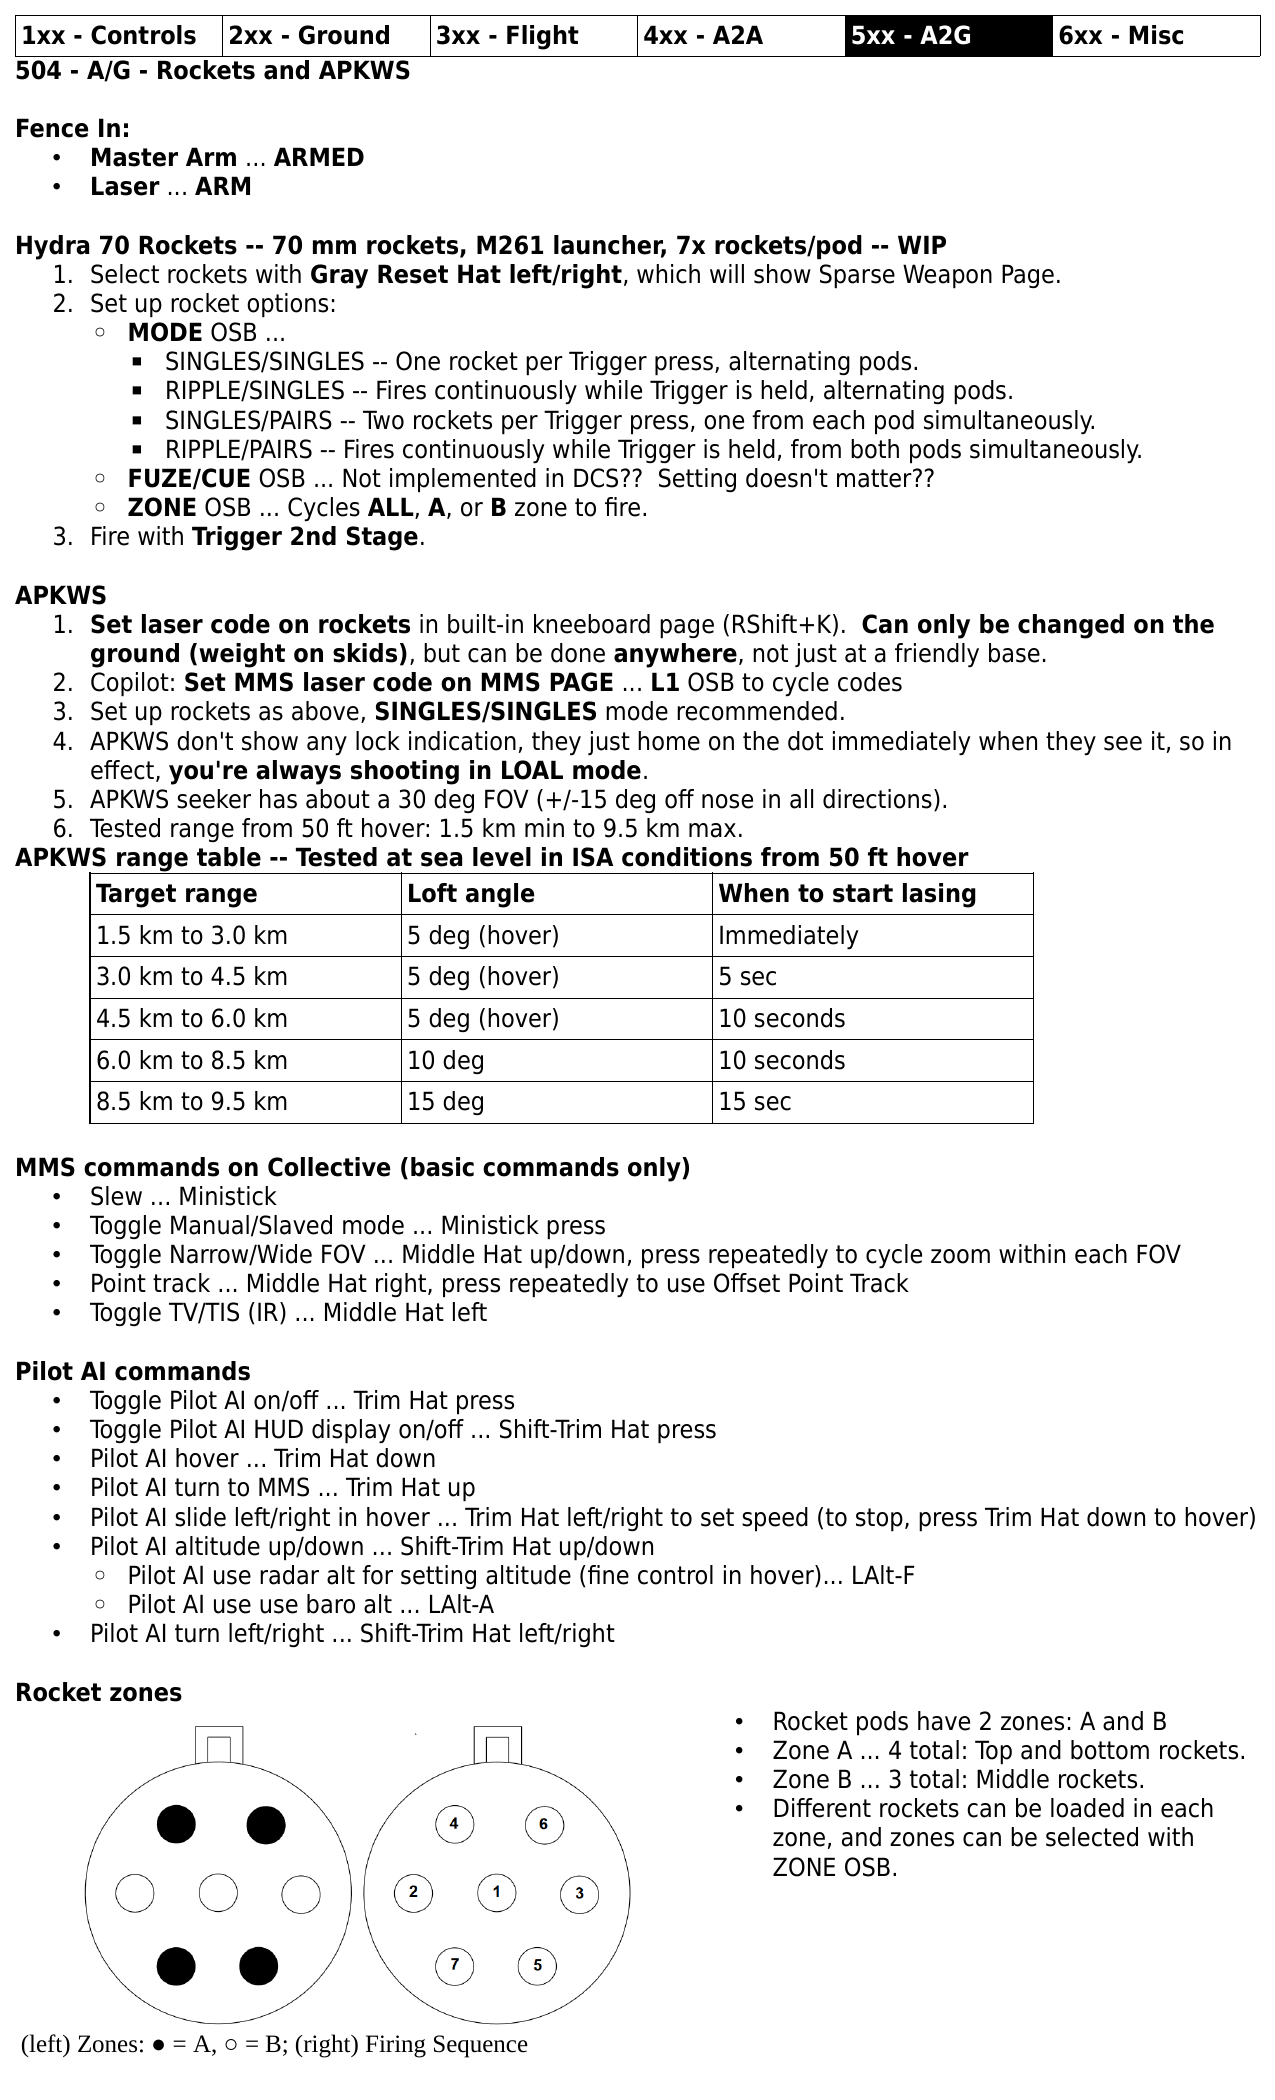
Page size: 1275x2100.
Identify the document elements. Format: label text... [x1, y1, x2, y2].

list Toggle Narrow/Wide FOV ... Middle Hat up/down, press repeatedly to cycle zoom within each FOV [52, 1240, 1260, 1269]
list Tested range from 50 ft hover: 1.5 km min to 9.5 km max. [52, 814, 1260, 843]
list RIPPLE/SINGLES -- Fires continuously while Trigger is held, alternating pods. [127, 377, 1260, 406]
table_cell 5 deg (hover) [402, 915, 712, 956]
text MMS commands on Collective (basic commands only) [15, 1153, 1260, 1182]
table_header Loft angle [402, 874, 712, 914]
text Hydra 70 Rockets -- 70 mm rockets, M261 launcher, 7x rockets/pod -- WIP [15, 231, 1260, 260]
list Toggle Pilot AI on/off ... Trim Hat press [52, 1386, 1260, 1415]
text 504 - A/G - Rockets and APKWS [15, 57, 1260, 85]
list Pilot AI hover ... Trim Hat down [52, 1444, 1260, 1473]
table_cell 15 sec [713, 1082, 1033, 1122]
table_header 4xx - A2A [638, 16, 845, 56]
text Pilot AI commands [15, 1357, 1260, 1386]
text Fence In: [15, 114, 1260, 143]
table_cell 15 deg [402, 1082, 712, 1122]
table_cell 4.5 km to 6.0 km [91, 999, 401, 1039]
list Toggle Pilot AI HUD display on/off ... Shift-Trim Hat press [52, 1415, 1260, 1444]
table_header 2xx - Ground [223, 16, 430, 56]
table_header 1xx - Controls [16, 16, 222, 56]
table_header 5xx - A2G [846, 16, 1052, 56]
table_cell 1.5 km to 3.0 km [91, 915, 401, 956]
list Toggle Manual/Slaved mode ... Ministick press [52, 1211, 1260, 1240]
list Copilot: Set MMS laser code on MMS PAGE ... L1 OSB to cycle codes [52, 668, 1260, 697]
list RIPPLE/PAIRS -- Fires continuously while Trigger is held, from both pods simultaneously. [127, 435, 1260, 464]
list SINGLES/PAIRS -- Two rockets per Trigger press, one from each pod simultaneously. [127, 406, 1260, 435]
table_cell 10 deg [402, 1040, 712, 1081]
list (left) Zones: ● = A, ○ = B; (right) Firing Sequence [21, 2029, 697, 2058]
list Master Arm ... ARMED [52, 143, 1260, 172]
list Pilot AI turn left/right ... Shift-Trim Hat left/right [52, 1619, 1260, 1648]
list Zone A ... 4 total: Top and bottom rockets. [697, 1736, 1260, 1765]
text APKWS range table -- Tested at sea level in ISA conditions from 50 ft hover [15, 843, 1260, 872]
table_header When to start lasing [713, 874, 1033, 914]
list FUZE/CUE OSB ... Not implemented in DCS?? Setting doesn't matter?? [90, 464, 1260, 493]
list Pilot AI use radar alt for setting altitude (fine control in hover)... LAlt-F [90, 1561, 1260, 1590]
list Point track ... Middle Hat right, press repeatedly to use Offset Point Track [52, 1269, 1260, 1298]
table_header 6xx - Misc [1053, 16, 1260, 56]
table_header Target range [91, 874, 401, 914]
list MODE OSB ... [90, 318, 1260, 347]
table_cell Immediately [713, 915, 1033, 956]
list Rocket pods have 2 zones: A and B [21, 1707, 1260, 1736]
list Pilot AI slide left/right in hover ... Trim Hat left/right to set speed (to stop, press Trim Hat down to hover) [52, 1503, 1260, 1532]
list SINGLES/SINGLES -- One rocket per Trigger press, alternating pods. [127, 347, 1260, 377]
list Pilot AI altitude up/down ... Shift-Trim Hat up/down [52, 1532, 1260, 1561]
table_cell 8.5 km to 9.5 km [91, 1082, 401, 1122]
table_cell 3.0 km to 4.5 km [91, 957, 401, 997]
list Set up rockets as above, SINGLES/SINGLES mode recommended. [52, 697, 1260, 727]
table_cell 5 deg (hover) [402, 999, 712, 1039]
text APKWS [15, 581, 1260, 610]
list Set up rocket options: [52, 289, 1260, 318]
list APKWS seeker has about a 30 deg FOV (+/-15 deg off nose in all directions). [52, 785, 1260, 814]
picture [81, 1721, 637, 2029]
table_header 3xx - Flight [431, 16, 637, 56]
list Laser ... ARM [52, 172, 1260, 202]
table_cell 6.0 km to 8.5 km [91, 1040, 401, 1081]
list ZONE OSB ... Cycles ALL, A, or B zone to fire. [90, 493, 1260, 522]
text Rocket zones [15, 1678, 1260, 1707]
table_cell 5 sec [713, 957, 1033, 997]
list Toggle TV/TIS (IR) ... Middle Hat left [52, 1298, 1260, 1328]
table_cell 10 seconds [713, 999, 1033, 1039]
table_cell 5 deg (hover) [402, 957, 712, 997]
list Select rockets with Gray Reset Hat left/right, which will show Sparse Weapon Page. [52, 260, 1260, 289]
list Pilot AI turn to MMS ... Trim Hat up [52, 1473, 1260, 1503]
list APKWS don't show any lock indication, they just home on the dot immediately when they see it, so in effect, you're always shooting in LOAL mode. [52, 727, 1260, 785]
list Set laser code on rockets in built-in kneeboard page (RShift+K). Can only be changed on the ground (weight on skids), but can be done anywhere, not just at a friendly base. [52, 610, 1260, 668]
list Slew ... Ministick [52, 1182, 1260, 1211]
list Zone B ... 3 total: Middle rockets. [697, 1765, 1260, 1794]
list Different rockets can be loaded in each zone, and zones can be selected with ZONE OSB. [697, 1794, 1260, 1882]
list Fire with Trigger 2nd Stage. [52, 522, 1260, 552]
table_cell 10 seconds [713, 1040, 1033, 1081]
list [21, 2058, 697, 2084]
list Pilot AI use use baro alt ... LAlt-A [90, 1590, 1260, 1619]
